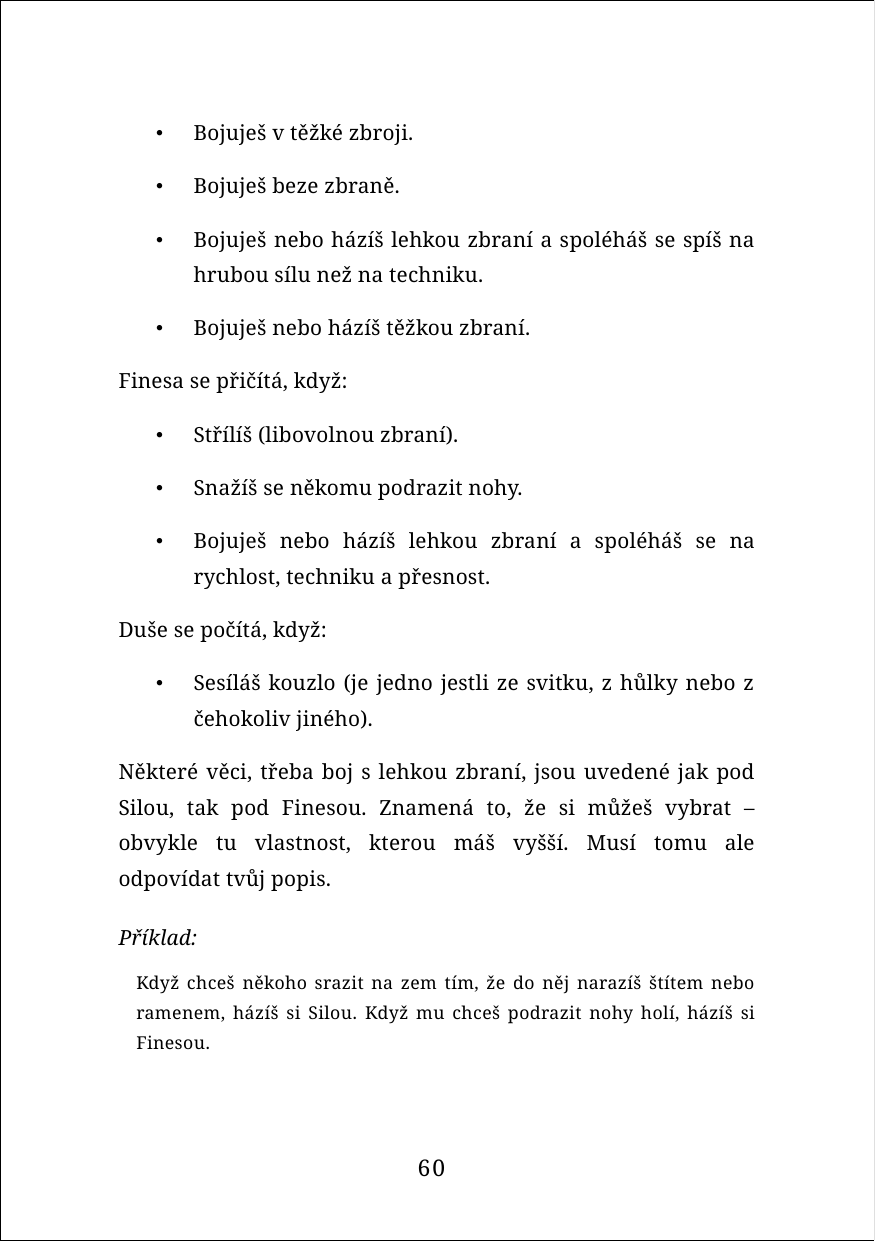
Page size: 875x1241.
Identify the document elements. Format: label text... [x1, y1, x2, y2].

text Finesa se přičítá, když: [118, 367, 756, 395]
text Některé věci, třeba boj s lehkou zbraní, jsou uvedené jak pod Silou, tak pod Finesou. Znamená to, že si můžeš vybrat – obvykle tu vlastnost, kterou máš vyšší. Musí tomu ale odpovídat tvůj popis. [118, 757, 756, 892]
list Bojuješ nebo házíš lehkou zbraní a spoléháš se na rychlost, techniku a přesnost. [156, 526, 756, 590]
text Příklad: [118, 923, 756, 951]
text Duše se počítá, když: [118, 615, 756, 643]
list Sesíláš kouzlo (je jedno jestli ze svitku, z hůlky nebo z čehokoliv jiného). [156, 668, 756, 732]
list Bojuješ nebo házíš lehkou zbraní a spoléháš se spíš na hrubou sílu než na techniku. [156, 225, 756, 289]
list Bojuješ v těžké zbroji. [156, 118, 756, 147]
list Snažíš se někomu podrazit nohy. [156, 473, 756, 502]
text Když chceš někoho srazit na zem tím, že do něj narazíš štítem nebo ramenem, házíš si Silou. Když mu chceš podrazit nohy holí, házíš si Finesou. [136, 970, 756, 1055]
list Bojuješ beze zbraně. [156, 171, 756, 200]
list Bojuješ nebo házíš těžkou zbraní. [156, 313, 756, 342]
list Střílíš (libovolnou zbraní). [156, 420, 756, 448]
